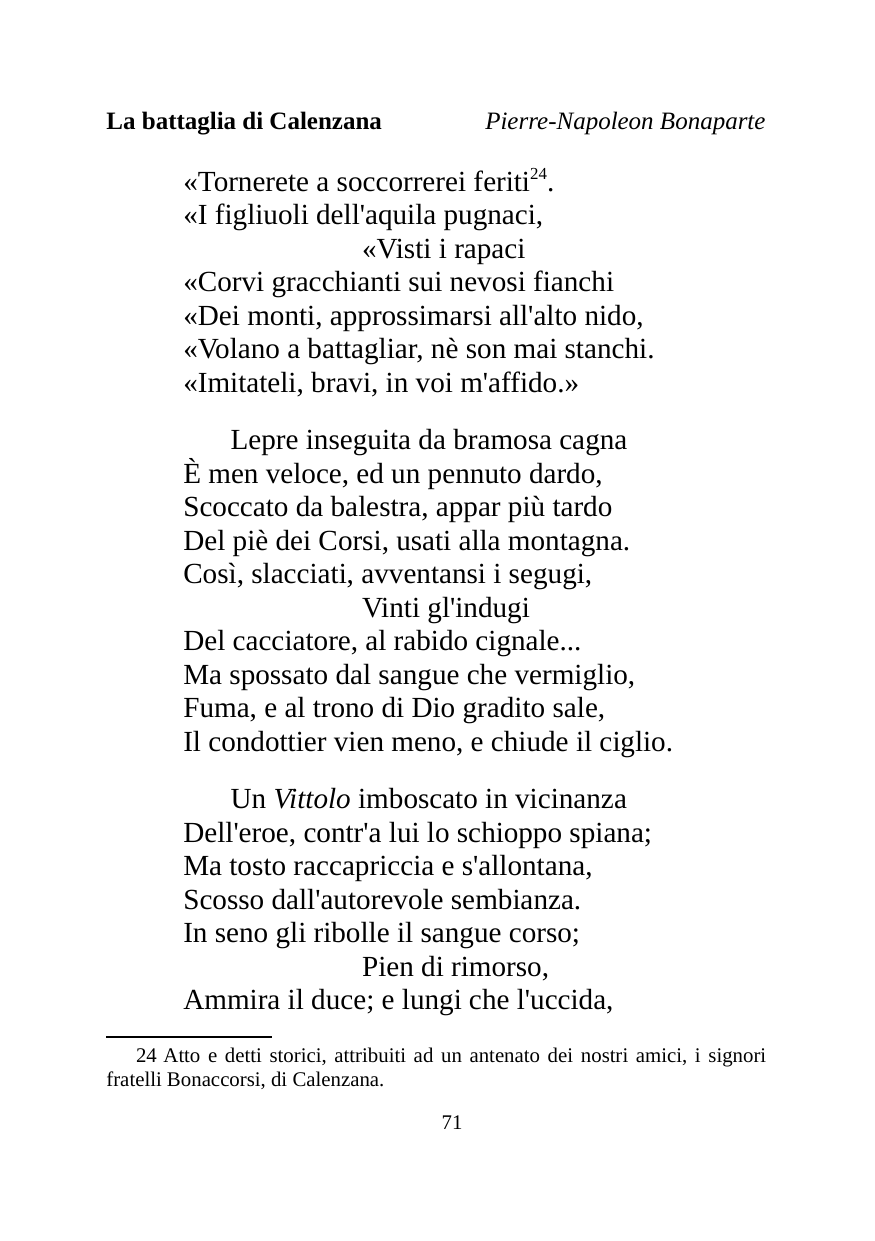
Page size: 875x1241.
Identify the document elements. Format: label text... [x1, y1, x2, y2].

text Pien di rimorso, [345, 949, 768, 982]
text Ammira il duce; e lungi che l'uccida, [183, 982, 768, 1016]
text Lepre inseguita da bramosa cagna È men veloce, ed un pennuto dardo, Scoccato da balestra, appar più tardo Del piè dei Corsi, usati alla montagna. Così, slacciati, avventansi i segugi, [183, 422, 768, 590]
text Un Vittolo imboscato in vicinanza Dell'eroe, contr'a lui lo schioppo spiana; Ma tosto raccapriccia e s'allontana, Scosso dall'autorevole sembianza. In seno gli ribolle il sangue corso; [183, 781, 768, 949]
text Atto e detti storici, attribuiti ad un antenato dei nostri amici, i signori fratelli Bonaccorsi, di Calenzana. [106, 1043, 768, 1091]
text Vinti gl'indugi [345, 590, 768, 623]
text «Tornerete a soccorrerei feriti. «I figliuoli dell'aquila pugnaci, [183, 164, 768, 231]
text «Visti i rapaci [345, 231, 768, 264]
text «Corvi gracchianti sui nevosi fianchi «Dei monti, approssimarsi all'alto nido, «Volano a battagliar, nè son mai stanchi. «Imitateli, bravi, in voi m'affido.» [183, 264, 768, 398]
text Del cacciatore, al rabido cignale... Ma spossato dal sangue che vermiglio, Fuma, e al trono di Dio gradito sale, Il condottier vien meno, e chiude il ciglio. [183, 623, 768, 758]
